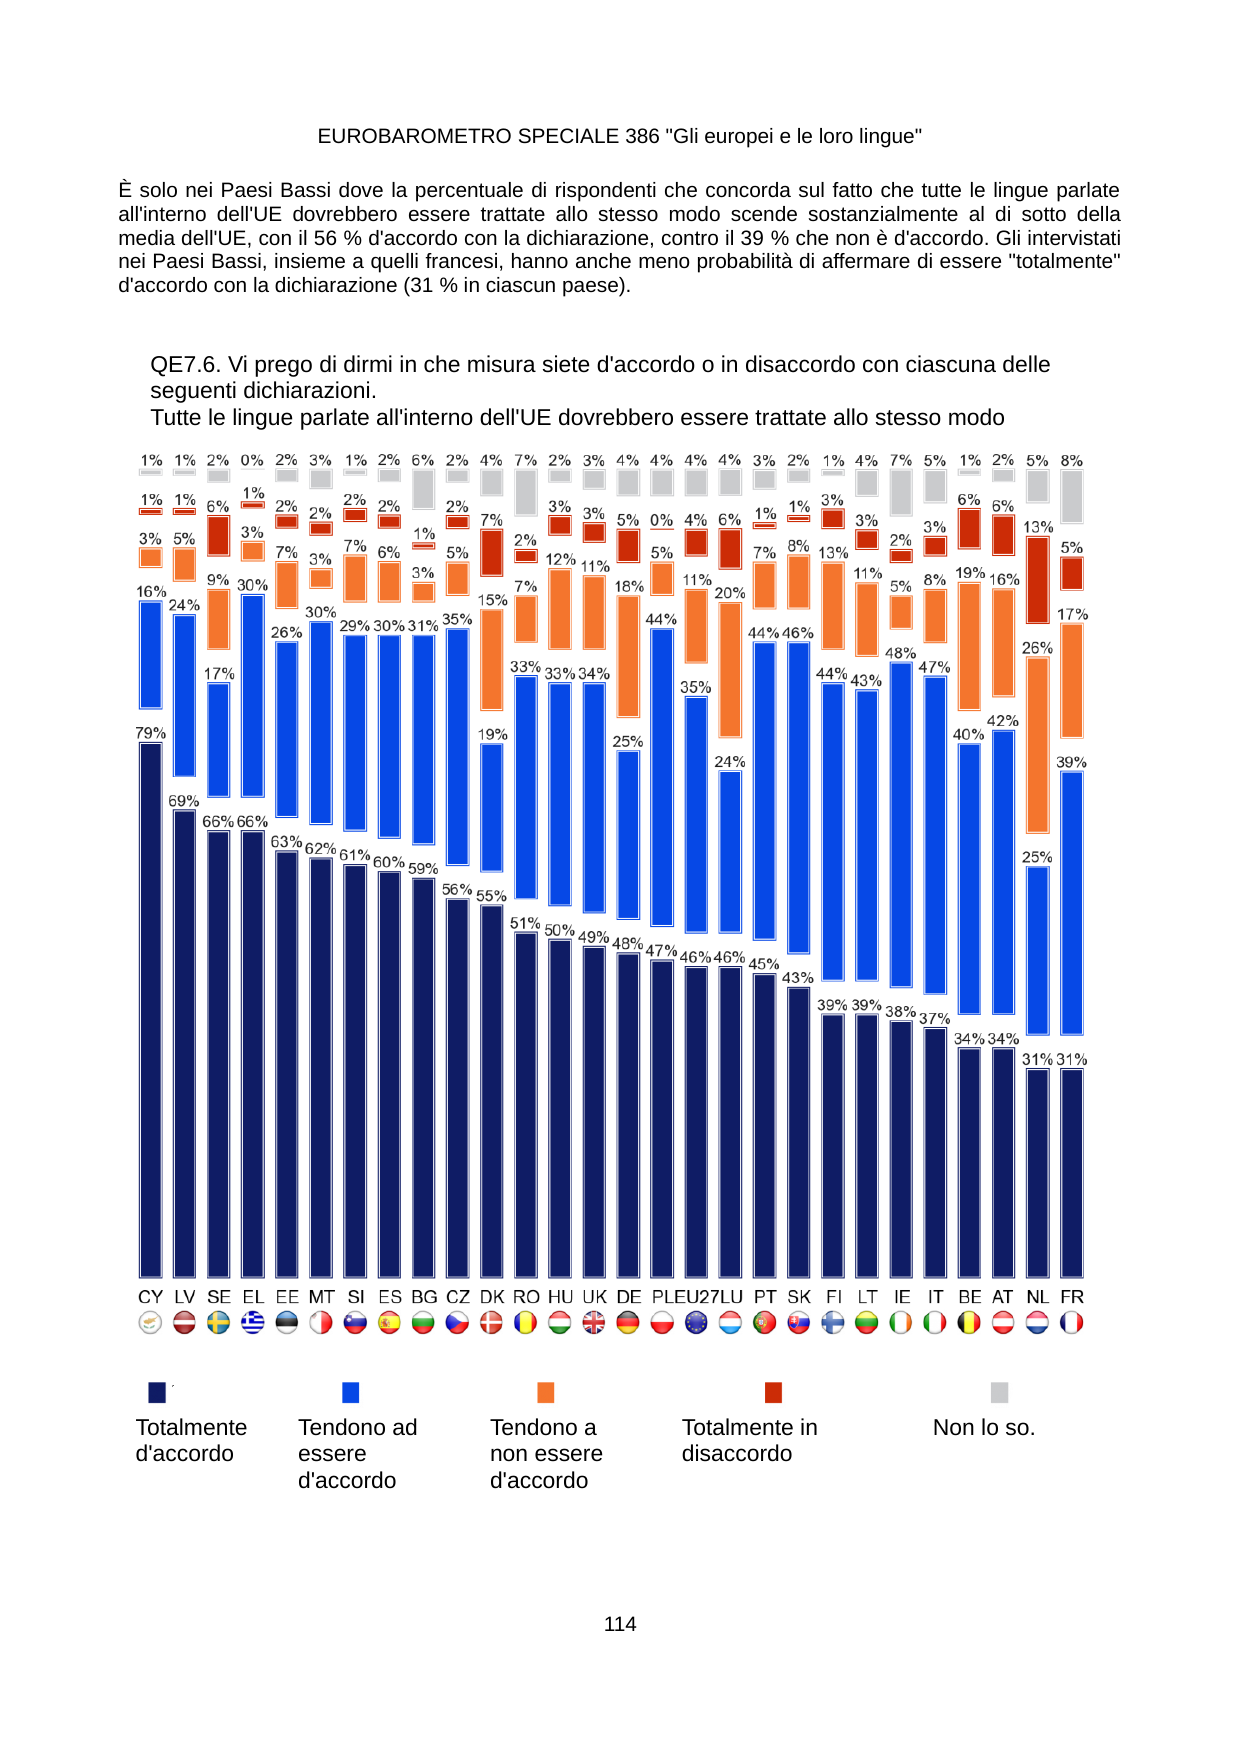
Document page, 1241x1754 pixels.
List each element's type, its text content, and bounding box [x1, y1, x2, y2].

text È solo nei Paesi Bassi dove la percentuale di rispondenti che concorda sul fatto che tutte le lingue parlate all'interno dell'UE dovrebbero essere trattate allo stesso modo scende sostanzialmente al di sotto della media dell'UE, con il 56 % d'accordo con la dichiarazione, contro il 39 % che non è d'accordo. Gli intervistati nei Paesi Bassi, insieme a quelli francesi, hanno anche meno probabilità di affermare di essere "totalmente" d'accordo con la dichiarazione (31 % in ciascun paese). [118, 177, 1122, 297]
picture [118, 443, 1096, 1341]
picture [135, 1369, 1111, 1409]
